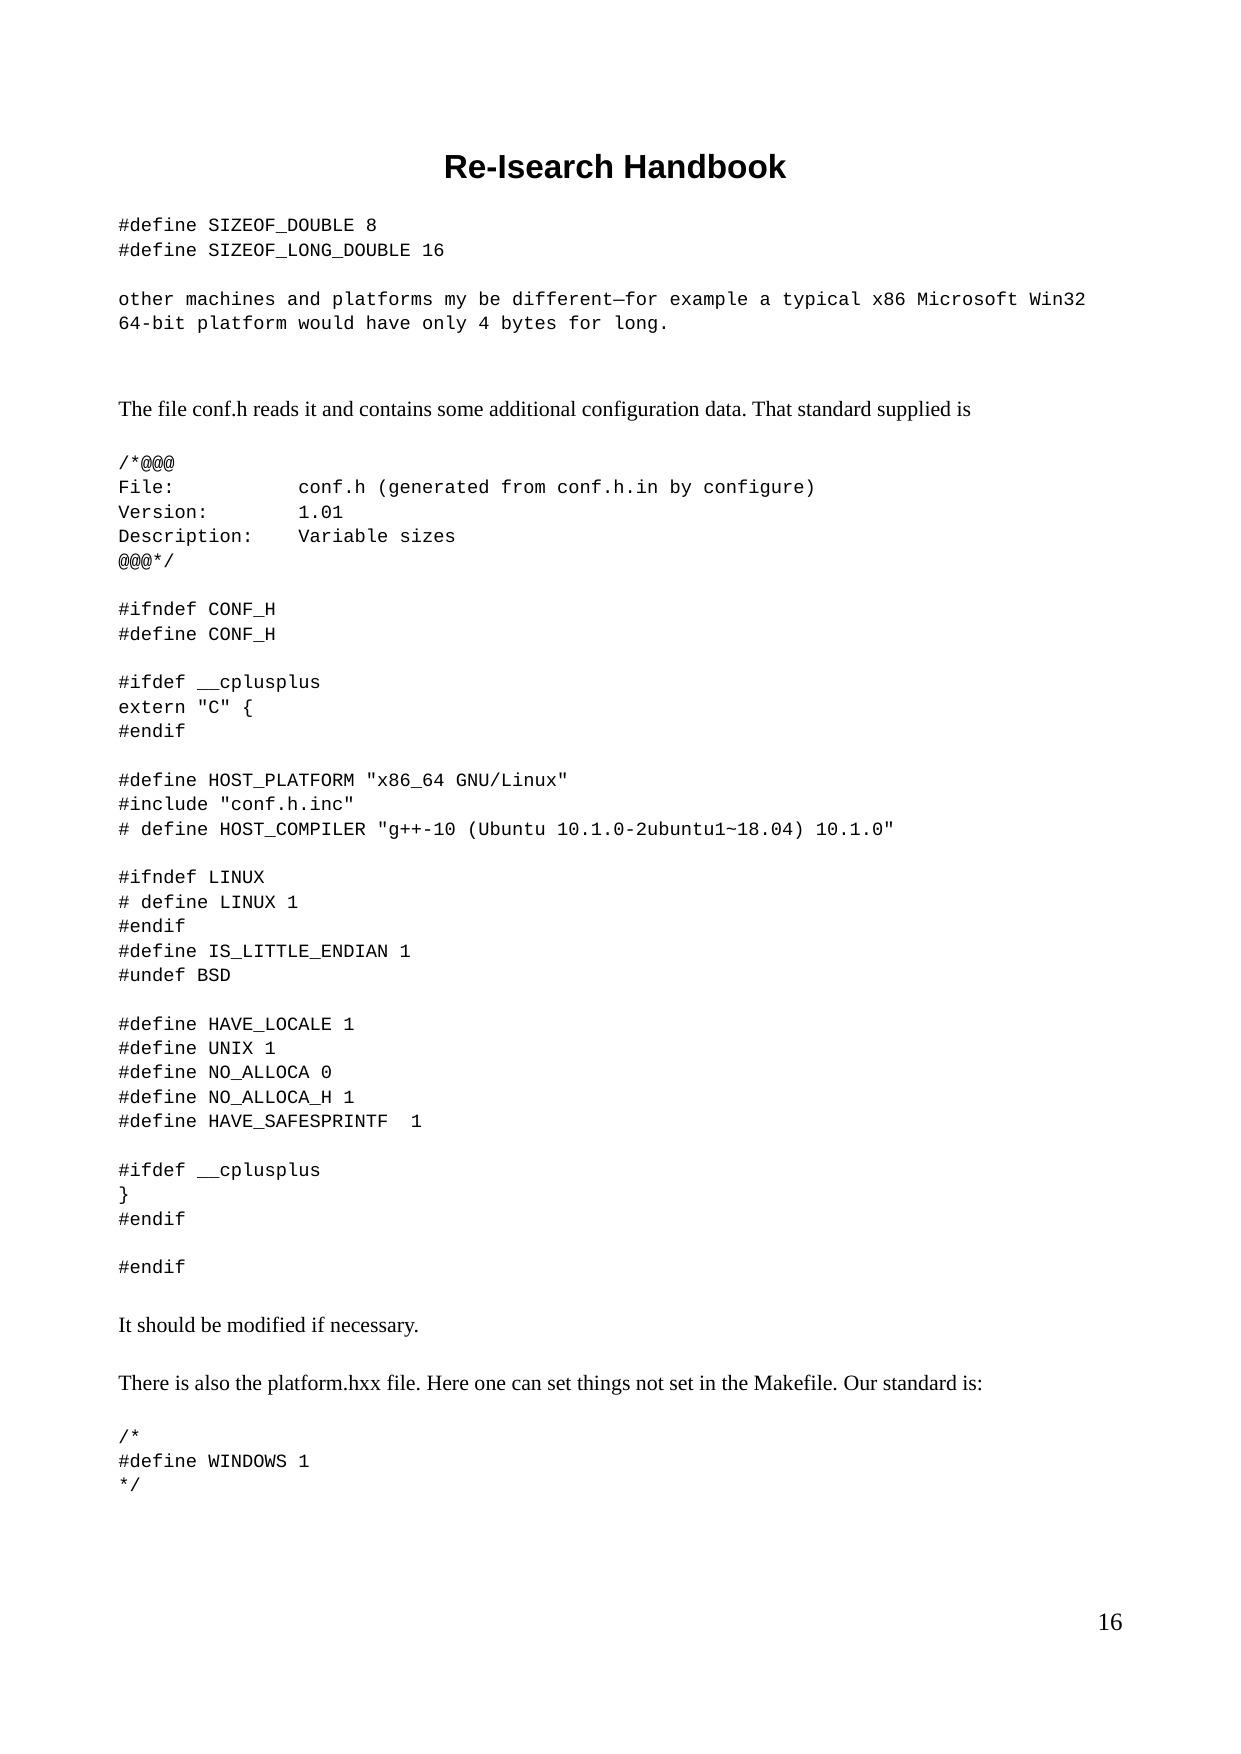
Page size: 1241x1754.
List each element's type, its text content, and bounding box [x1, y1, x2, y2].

text #define SIZEOF_LONG_DOUBLE 16 [118, 241, 1122, 262]
text File: conf.h (generated from conf.h.in by configure) [118, 478, 1122, 499]
text #endif [118, 917, 1122, 938]
text # define LINUX 1 [118, 893, 1122, 914]
text #define UNIX 1 [118, 1039, 1122, 1060]
text It should be modified if necessary. [118, 1312, 1122, 1337]
text #endif [118, 1258, 1122, 1279]
text #define HAVE_LOCALE 1 [118, 1014, 1122, 1036]
text #define HOST_PLATFORM "x86_64 GNU/Linux" [118, 771, 1122, 792]
text #define HAVE_SAFESPRINTF 1 [118, 1112, 1122, 1133]
text */ [118, 1476, 1122, 1497]
text @@@*/ [118, 551, 1122, 573]
text #define WINDOWS 1 [118, 1452, 1122, 1473]
text extern "C" { [118, 698, 1122, 719]
text # define HOST_COMPILER "g++-10 (Ubuntu 10.1.0-2ubuntu1~18.04) 10.1.0" [118, 819, 1122, 841]
text #endif [118, 722, 1122, 743]
text /* [118, 1427, 1122, 1449]
text The file conf.h reads it and contains some additional configuration data. That standard supplied is [118, 396, 1122, 421]
text } [118, 1185, 1122, 1206]
text #ifndef CONF_H [118, 600, 1122, 621]
text other machines and platforms my be different—for example a typical x86 Microsoft Win32 64-bit platform would have only 4 bytes for long. [118, 289, 1122, 335]
text #define IS_LITTLE_ENDIAN 1 [118, 941, 1122, 963]
text #define SIZEOF_DOUBLE 8 [118, 216, 1122, 237]
text Description: Variable sizes [118, 527, 1122, 548]
text /*@@@ [118, 454, 1122, 475]
text #include "conf.h.inc" [118, 795, 1122, 816]
text #endif [118, 1209, 1122, 1231]
text #define NO_ALLOCA_H 1 [118, 1088, 1122, 1109]
text #ifdef __cplusplus [118, 1161, 1122, 1182]
text #define NO_ALLOCA 0 [118, 1063, 1122, 1084]
text #undef BSD [118, 966, 1122, 987]
text #ifndef LINUX [118, 868, 1122, 889]
text #ifdef __cplusplus [118, 673, 1122, 694]
text There is also the platform.hxx file. Here one can set things not set in the Makefile. Our standard is: [118, 1369, 1122, 1395]
text Version: 1.01 [118, 503, 1122, 524]
text #define CONF_H [118, 624, 1122, 646]
